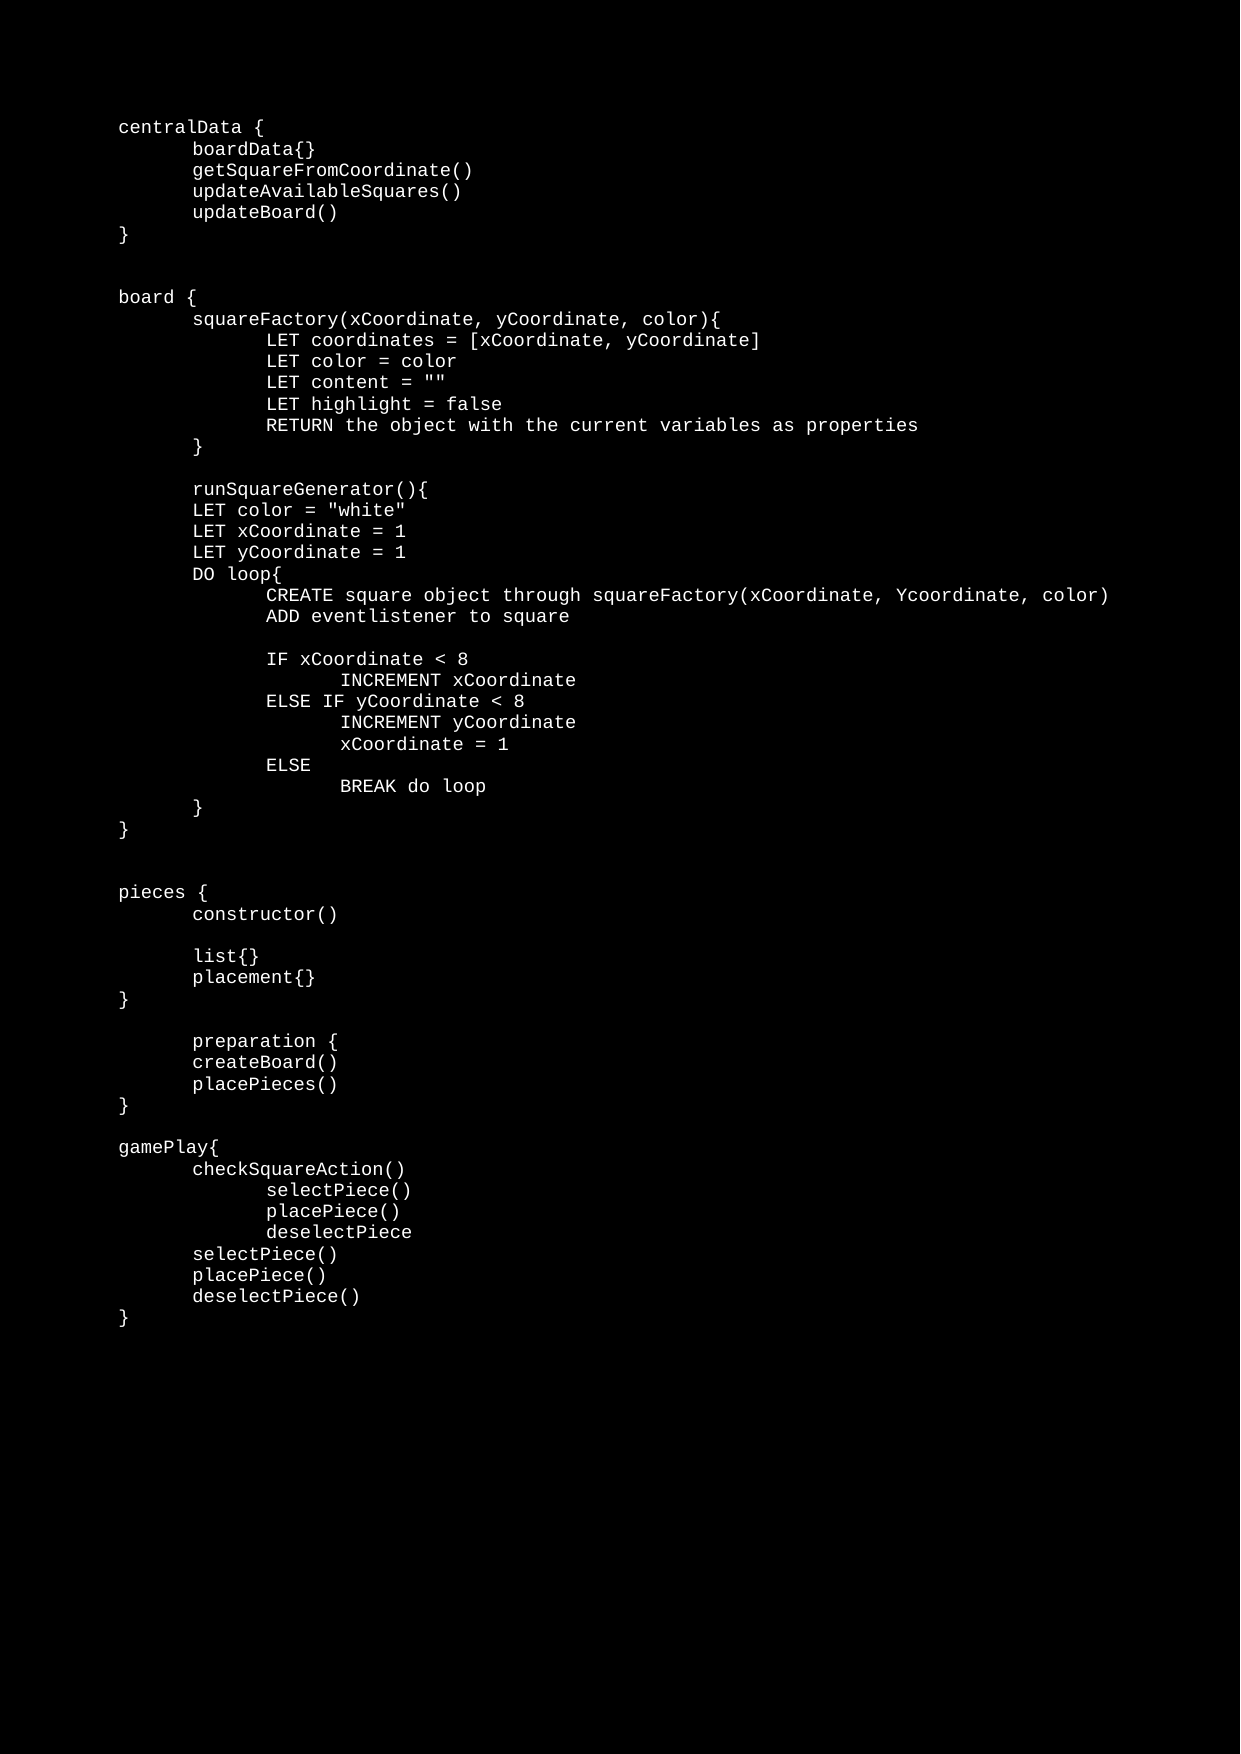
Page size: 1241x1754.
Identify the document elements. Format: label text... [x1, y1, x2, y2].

text deselectPiece [118, 1223, 1122, 1244]
text } [118, 989, 1122, 1011]
text placement{} [118, 968, 1122, 989]
text } [118, 437, 1122, 458]
text board { [118, 288, 1122, 309]
text LET highlight = false [118, 394, 1122, 416]
text LET content = "" [118, 373, 1122, 394]
text selectPiece() [118, 1244, 1122, 1266]
text } [118, 798, 1122, 819]
text INCREMENT yCoordinate [118, 713, 1122, 734]
text } [118, 224, 1122, 246]
text placePiece() [118, 1266, 1122, 1287]
text } [118, 819, 1122, 841]
text constructor() [118, 904, 1122, 926]
text checkSquareAction() [118, 1159, 1122, 1181]
text updateBoard() [118, 203, 1122, 224]
text BREAK do loop [118, 777, 1122, 798]
text pieces { [118, 883, 1122, 904]
text placePieces() [118, 1074, 1122, 1096]
text selectPiece() [118, 1181, 1122, 1202]
text getSquareFromCoordinate() [118, 161, 1122, 182]
text updateAvailableSquares() [118, 182, 1122, 203]
text createBoard() [118, 1053, 1122, 1074]
text ELSE IF yCoordinate < 8 [118, 692, 1122, 713]
text IF xCoordinate < 8 [118, 649, 1122, 671]
text RETURN the object with the current variables as properties [118, 416, 1122, 437]
text preparation { [118, 1032, 1122, 1053]
text runSquareGenerator(){ [118, 479, 1122, 501]
text placePiece() [118, 1202, 1122, 1223]
text } [118, 1308, 1122, 1329]
text CREATE square object through squareFactory(xCoordinate, Ycoordinate, color) [118, 586, 1122, 607]
text INCREMENT xCoordinate [118, 671, 1122, 692]
text squareFactory(xCoordinate, yCoordinate, color){ [118, 309, 1122, 331]
text gamePlay{ [118, 1138, 1122, 1159]
text LET xCoordinate = 1 [118, 522, 1122, 543]
text list{} [118, 947, 1122, 968]
text ELSE [118, 756, 1122, 777]
text LET coordinates = [xCoordinate, yCoordinate] [118, 331, 1122, 352]
text LET yCoordinate = 1 [118, 543, 1122, 564]
text centralData { [118, 118, 1122, 139]
text LET color = color [118, 352, 1122, 373]
text boardData{} [118, 139, 1122, 161]
text xCoordinate = 1 [118, 734, 1122, 756]
text deselectPiece() [118, 1287, 1122, 1308]
text } [118, 1096, 1122, 1117]
text LET color = "white" [118, 501, 1122, 522]
text ADD eventlistener to square [118, 607, 1122, 628]
text DO loop{ [118, 564, 1122, 586]
